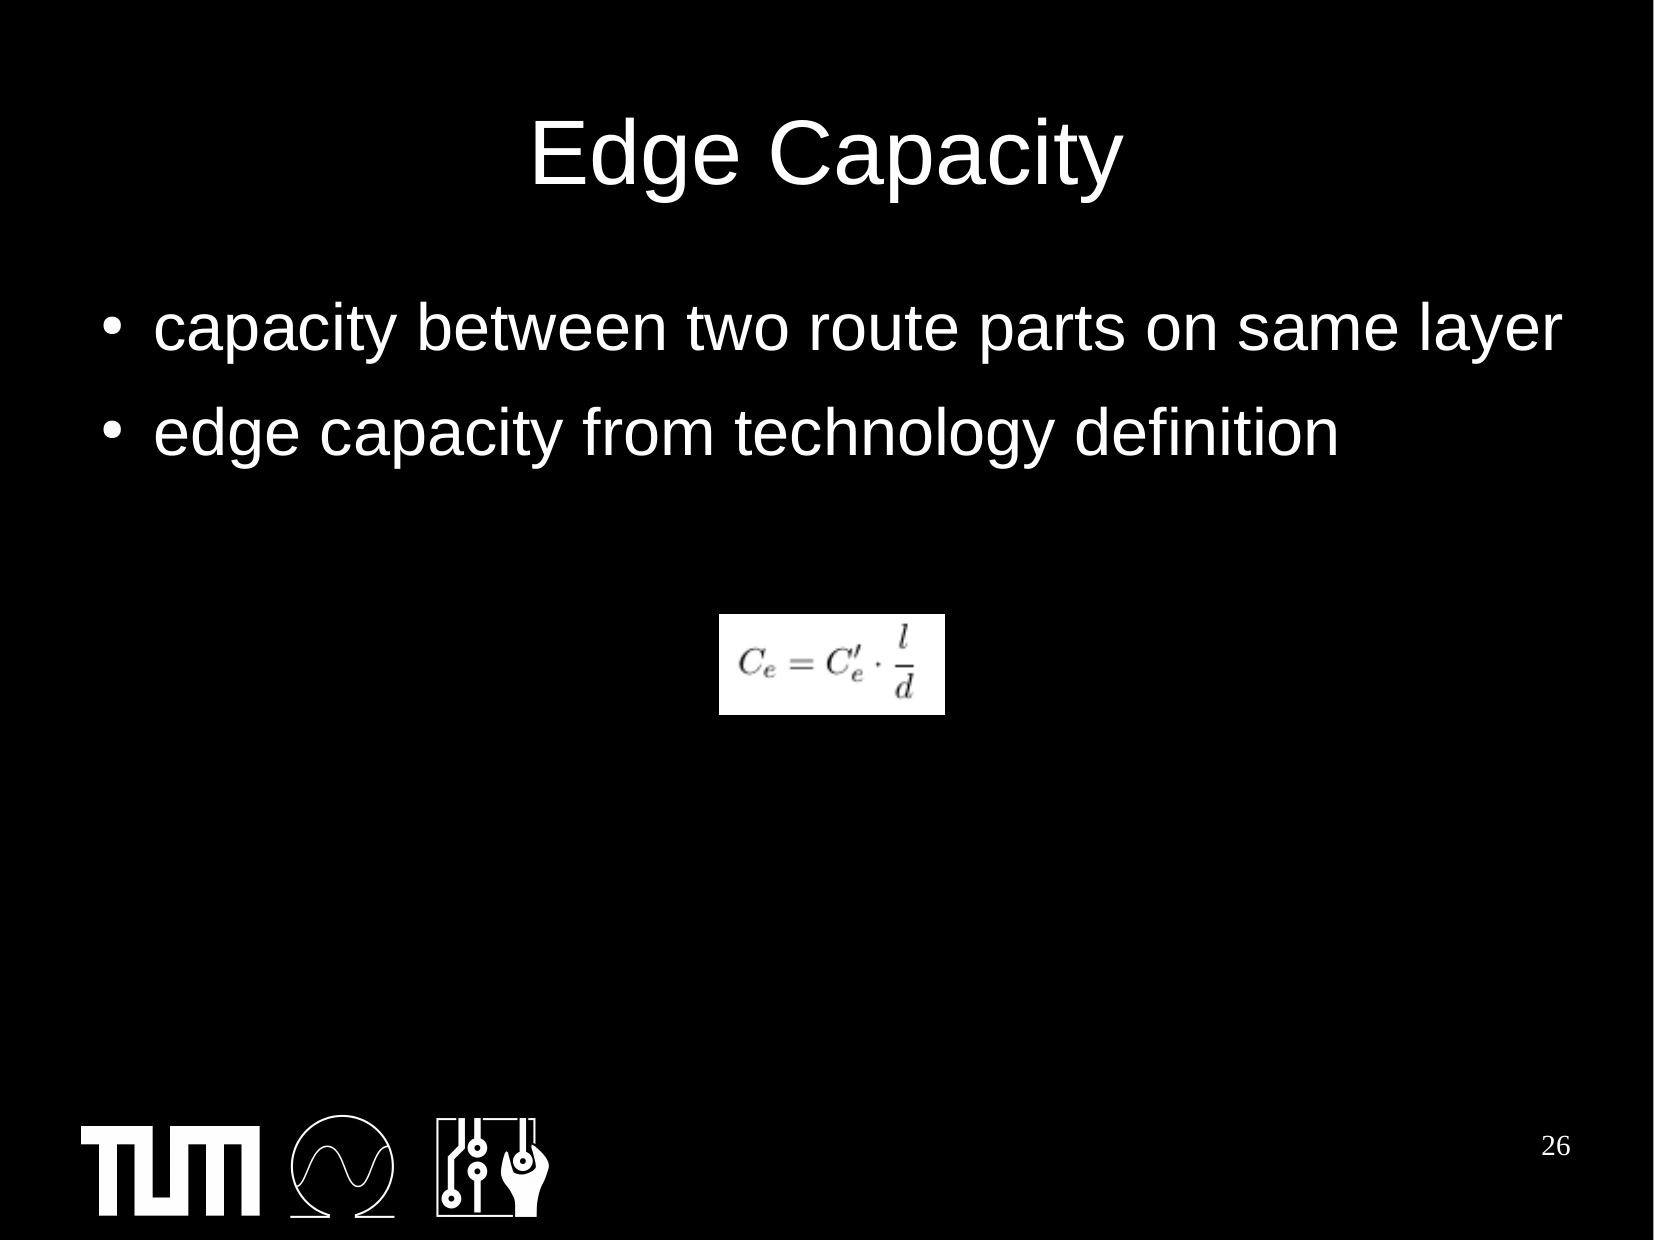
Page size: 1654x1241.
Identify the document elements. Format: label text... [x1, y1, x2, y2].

picture [63, 1108, 272, 1227]
picture [425, 1109, 554, 1227]
list capacity between two route parts on same layer edge capacity from technology definition [82, 290, 1571, 1109]
title Edge Capacity [82, 49, 1571, 257]
picture [283, 1109, 402, 1227]
picture [719, 614, 945, 715]
